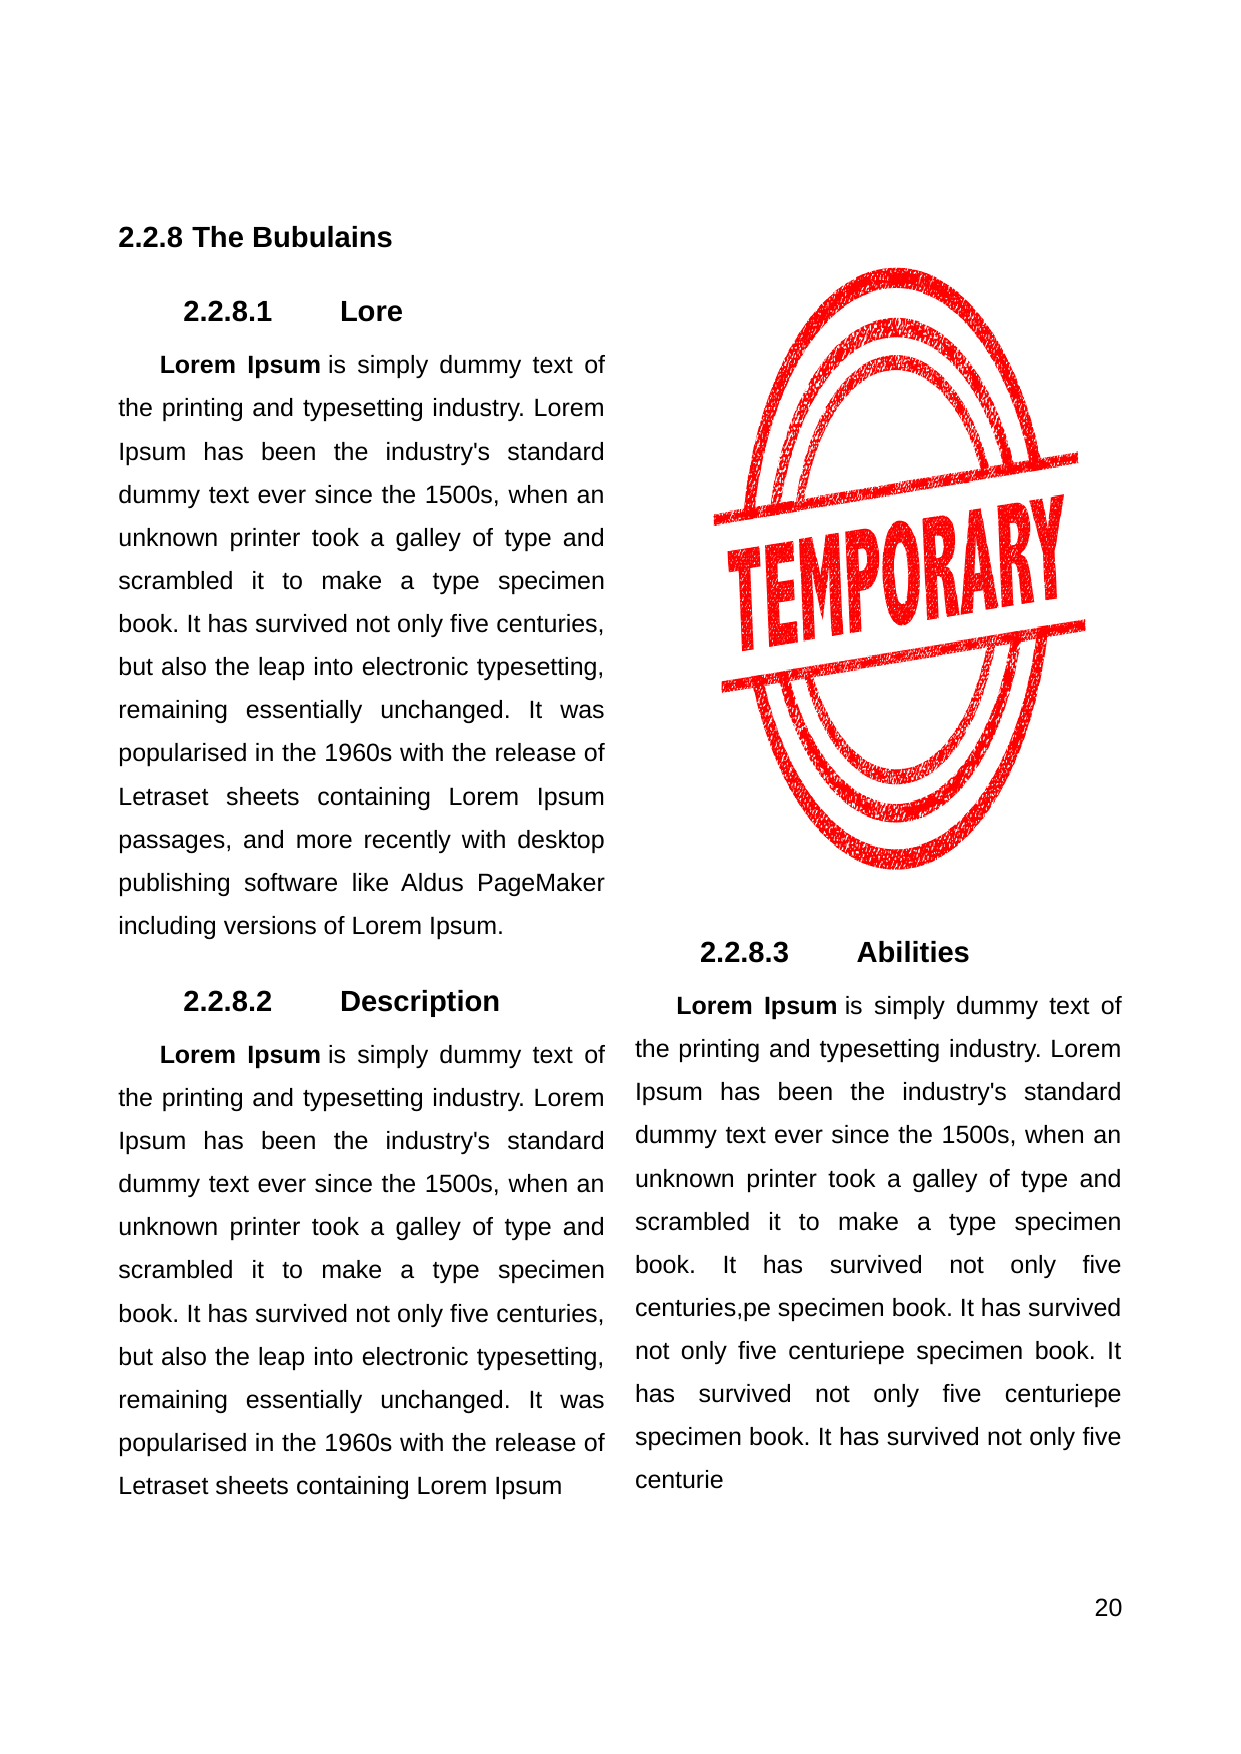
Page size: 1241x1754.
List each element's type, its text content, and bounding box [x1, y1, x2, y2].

subtitle Abilities [635, 220, 1122, 968]
picture [640, 235, 1138, 918]
text Lorem Ipsum is simply dummy text of the printing and typesetting industry. Lorem Ipsum has been the industry's standard dummy text ever since the 1500s, when an unknown printer took a galley of type and scrambled it to make a type specimen book. It has survived not only five centuries, but also the leap into electronic typesetting, remaining essentially unchanged. It was popularised in the 1960s with the release of Letraset sheets containing Lorem Ipsum [118, 1040, 605, 1500]
text Lorem Ipsum is simply dummy text of the printing and typesetting industry. Lorem Ipsum has been the industry's standard dummy text ever since the 1500s, when an unknown printer took a galley of type and scrambled it to make a type specimen book. It has survived not only five centuries,pe specimen book. It has survived not only five centuriepe specimen book. It has survived not only five centuriepe specimen book. It has survived not only five centurie [635, 991, 1122, 1494]
subtitle The Bubulains [118, 220, 605, 254]
subtitle Description [118, 983, 605, 1017]
text Lorem Ipsum is simply dummy text of the printing and typesetting industry. Lorem Ipsum has been the industry's standard dummy text ever since the 1500s, when an unknown printer took a galley of type and scrambled it to make a type specimen book. It has survived not only five centuries, but also the leap into electronic typesetting, remaining essentially unchanged. It was popularised in the 1960s with the release of Letraset sheets containing Lorem Ipsum passages, and more recently with desktop publishing software like Aldus PageMaker including versions of Lorem Ipsum. [118, 350, 605, 940]
subtitle Lore [118, 294, 605, 328]
